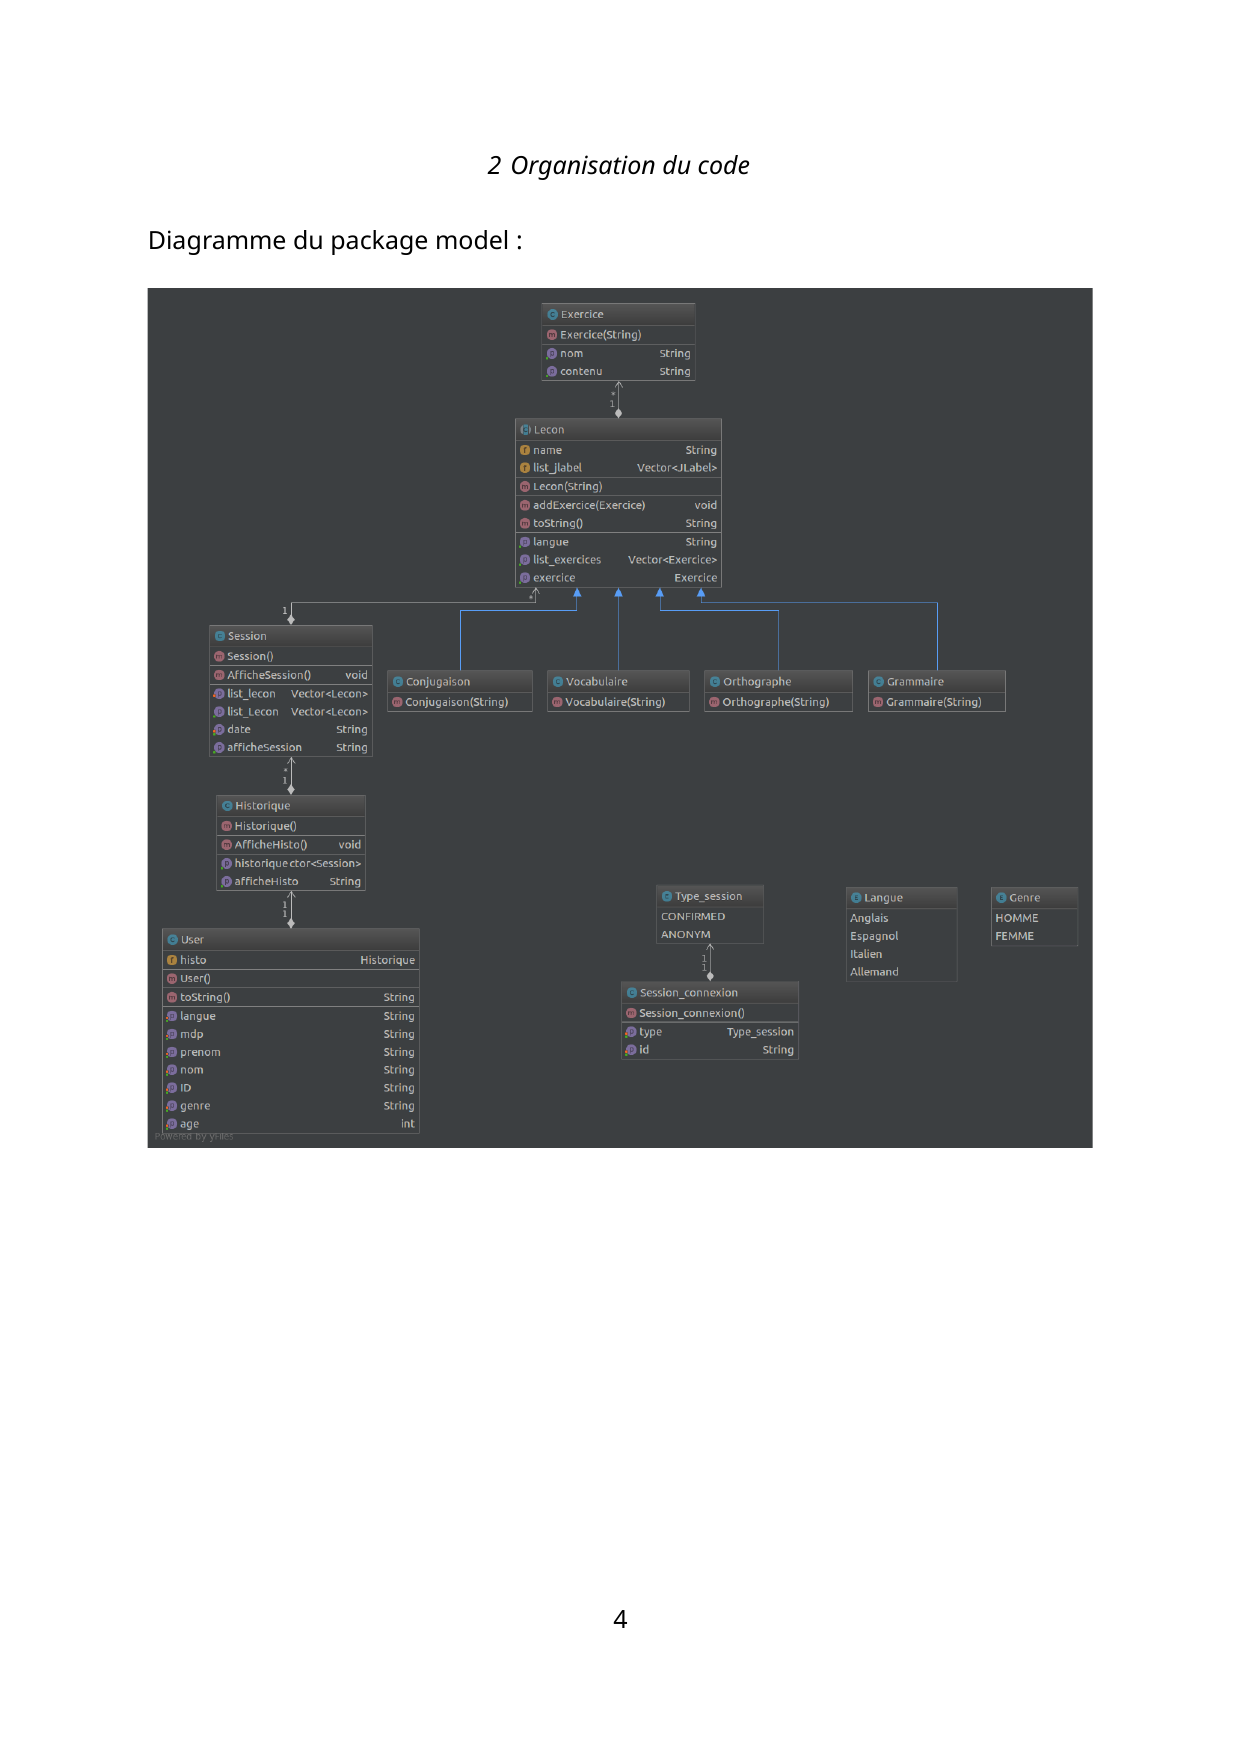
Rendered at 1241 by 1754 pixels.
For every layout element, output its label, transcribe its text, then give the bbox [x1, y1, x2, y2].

text Diagramme du package model : [148, 223, 1093, 257]
picture [147, 288, 1093, 1148]
